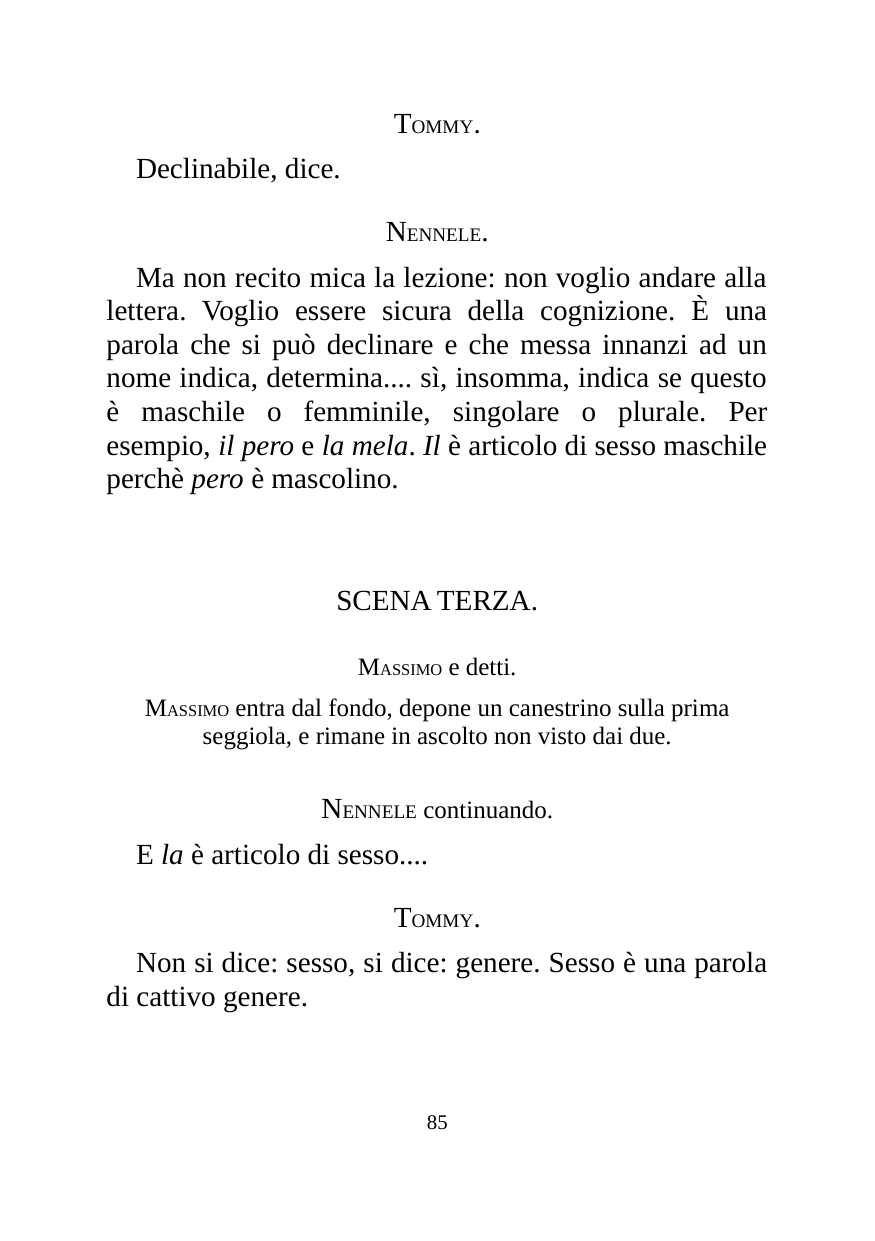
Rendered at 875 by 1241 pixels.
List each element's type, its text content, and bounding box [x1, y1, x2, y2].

text Tommy. [106, 106, 768, 140]
text Declinabile, dice. [106, 152, 768, 185]
text Massimo e detti. [106, 652, 768, 681]
subtitle SCENA TERZA. [106, 583, 768, 617]
text E la è articolo di sesso.... [106, 837, 768, 870]
text Nennele. [106, 214, 768, 248]
text Non si dice: sesso, si dice: genere. Sesso è una parola di cattivo genere. [106, 945, 768, 1012]
text Massimo entra dal fondo, depone un canestrino sulla prima seggiola, e rimane in ascolto non visto dai due. [106, 693, 768, 750]
text Nennele continuando. [106, 791, 768, 825]
text Tommy. [106, 900, 768, 933]
text Ma non recito mica la lezione: non voglio andare alla lettera. Voglio essere sicura della cognizione. È una parola che si può declinare e che messa innanzi ad un nome indica, determina.... sì, insomma, indica se questo è maschile o femminile, singolare o plurale. Per esempio, il pero e la mela. Il è articolo di sesso maschile perchè pero è mascolino. [106, 260, 768, 495]
